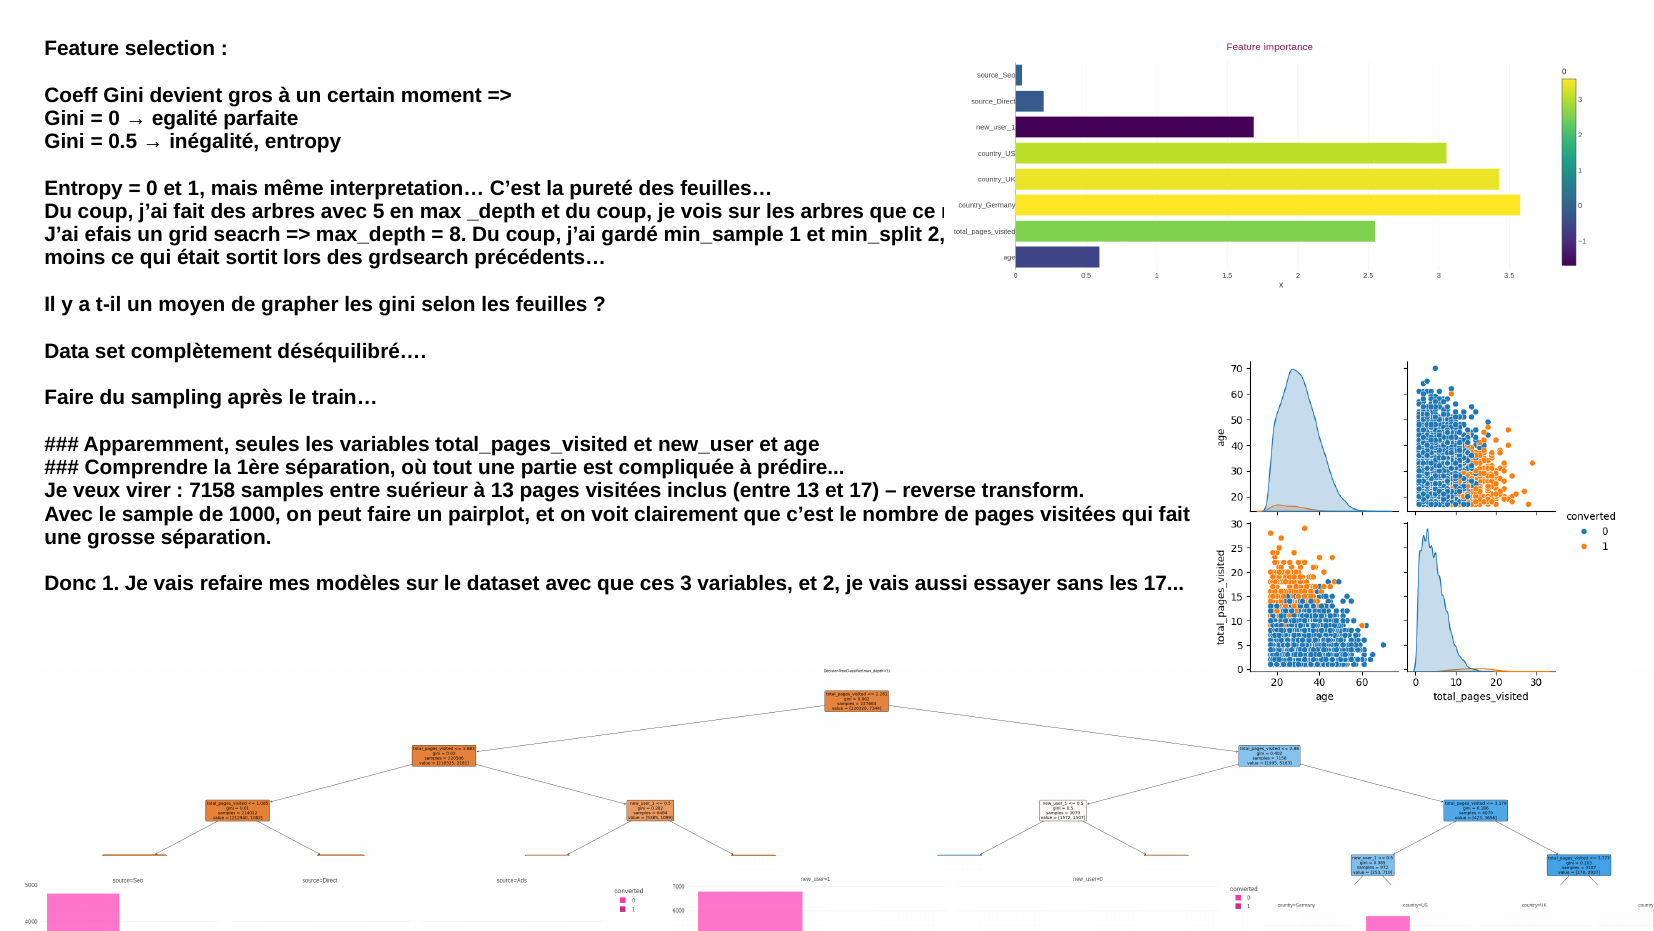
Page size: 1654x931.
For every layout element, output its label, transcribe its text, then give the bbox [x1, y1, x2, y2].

picture [944, 38, 1595, 289]
text_box Feature selection : Coeff Gini devient gros à un certain moment => Gini = 0 → egalité parfaite Gini = 0.5 → inégalité, entropy Entropy = 0 et 1, mais même interpretation… C’est la pureté des feuilles… Du coup, j’ai fait des arbres avec 5 en max _depth et du coup, je vois sur les arbres que ce n’est aps ok… J’ai efais un grid seacrh => max_depth = 8. Du coup, j’ai gardé min_sample 1 et min_split 2, parce que c’était plus ou moins ce qui était sortit lors des grdsearch précédents… Il y a t-il un moyen de grapher les gini selon les feuilles ? Data set complètement déséquilibré…. Faire du sampling après le train… ### Apparemment, seules les variables total_pages_visited et new_user et age ### Comprendre la 1ère séparation, où tout une partie est compliquée à prédire... Je veux virer : 7158 samples entre suérieur à 13 pages visitées inclus (entre 13 et 17) – reverse transform. Avec le sample de 1000, on peut faire un pairplot, et on voit clairement que c’est le nombre de pages visitées qui fait une grosse séparation. Donc 1. Je vais refaire mes modèles sur le dataset avec que ces 3 variables, et 2, je vais aussi essayer sans les 17... [29, 29, 1217, 667]
picture [0, 354, 1654, 931]
